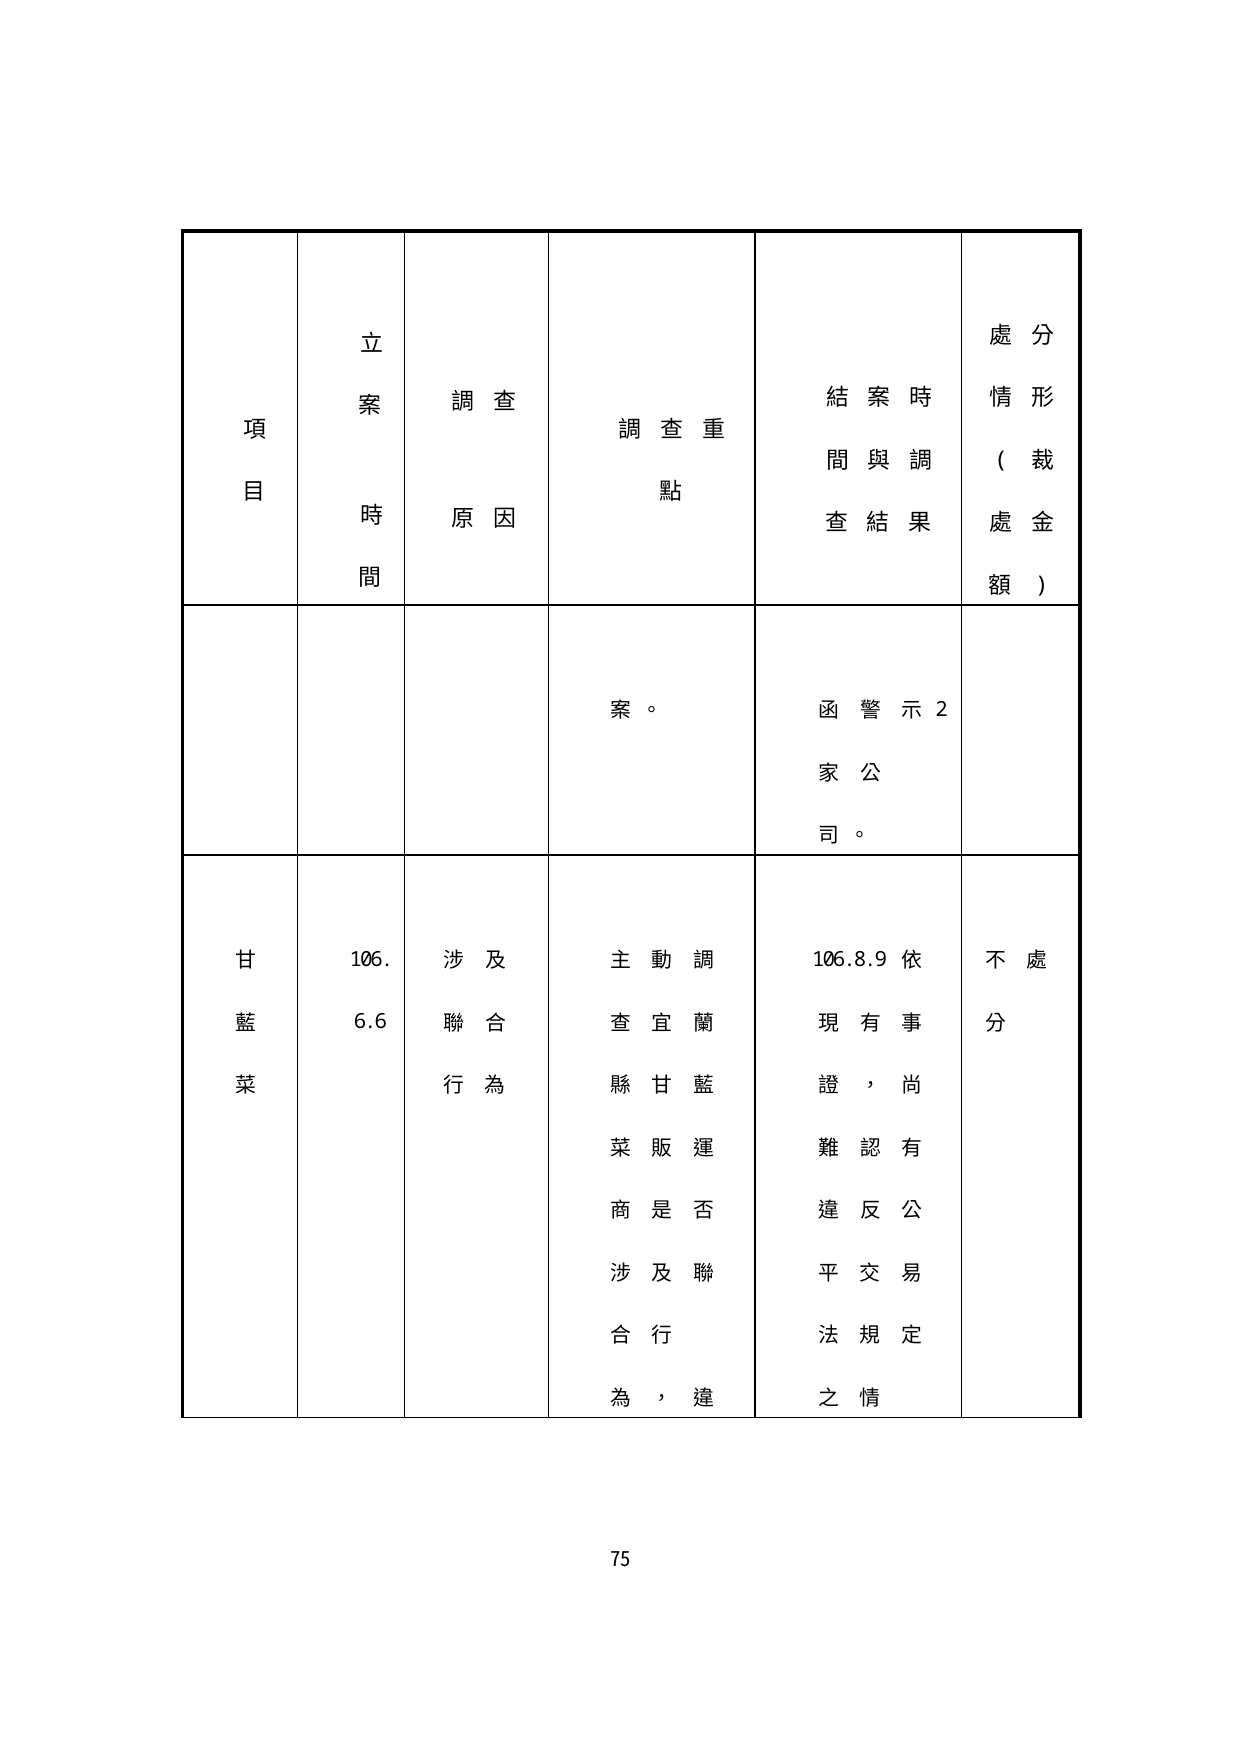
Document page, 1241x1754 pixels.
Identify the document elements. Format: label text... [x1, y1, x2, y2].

table_cell [962, 606, 1078, 854]
table_header 項目 [184, 233, 297, 604]
table_cell 106.6.6 [298, 856, 404, 1417]
table_cell 案。 [549, 606, 754, 854]
table_cell 106.8.9依現有事證，尚難認有違反公平交易法規定之情 [756, 856, 961, 1417]
table_cell [184, 606, 297, 854]
table_header 立案 時間 [298, 233, 404, 604]
table_header 調查 原因 [405, 233, 548, 604]
table_header 結案時間與調查結果 [756, 233, 961, 604]
table_cell 涉及聯合行為 [405, 856, 548, 1417]
table_cell 不處分 [962, 856, 1078, 1417]
table_cell [298, 606, 404, 854]
table_cell 函警示2家公司。 [756, 606, 961, 854]
table_cell 主動調查宜蘭縣甘藍菜販運商是否涉及聯合行為，違 [549, 856, 754, 1417]
table_cell [405, 606, 548, 854]
table_header 調查重點 [549, 233, 754, 604]
table_cell 甘藍菜 [184, 856, 297, 1417]
table_header 處分情形(裁處金額) [962, 233, 1078, 604]
